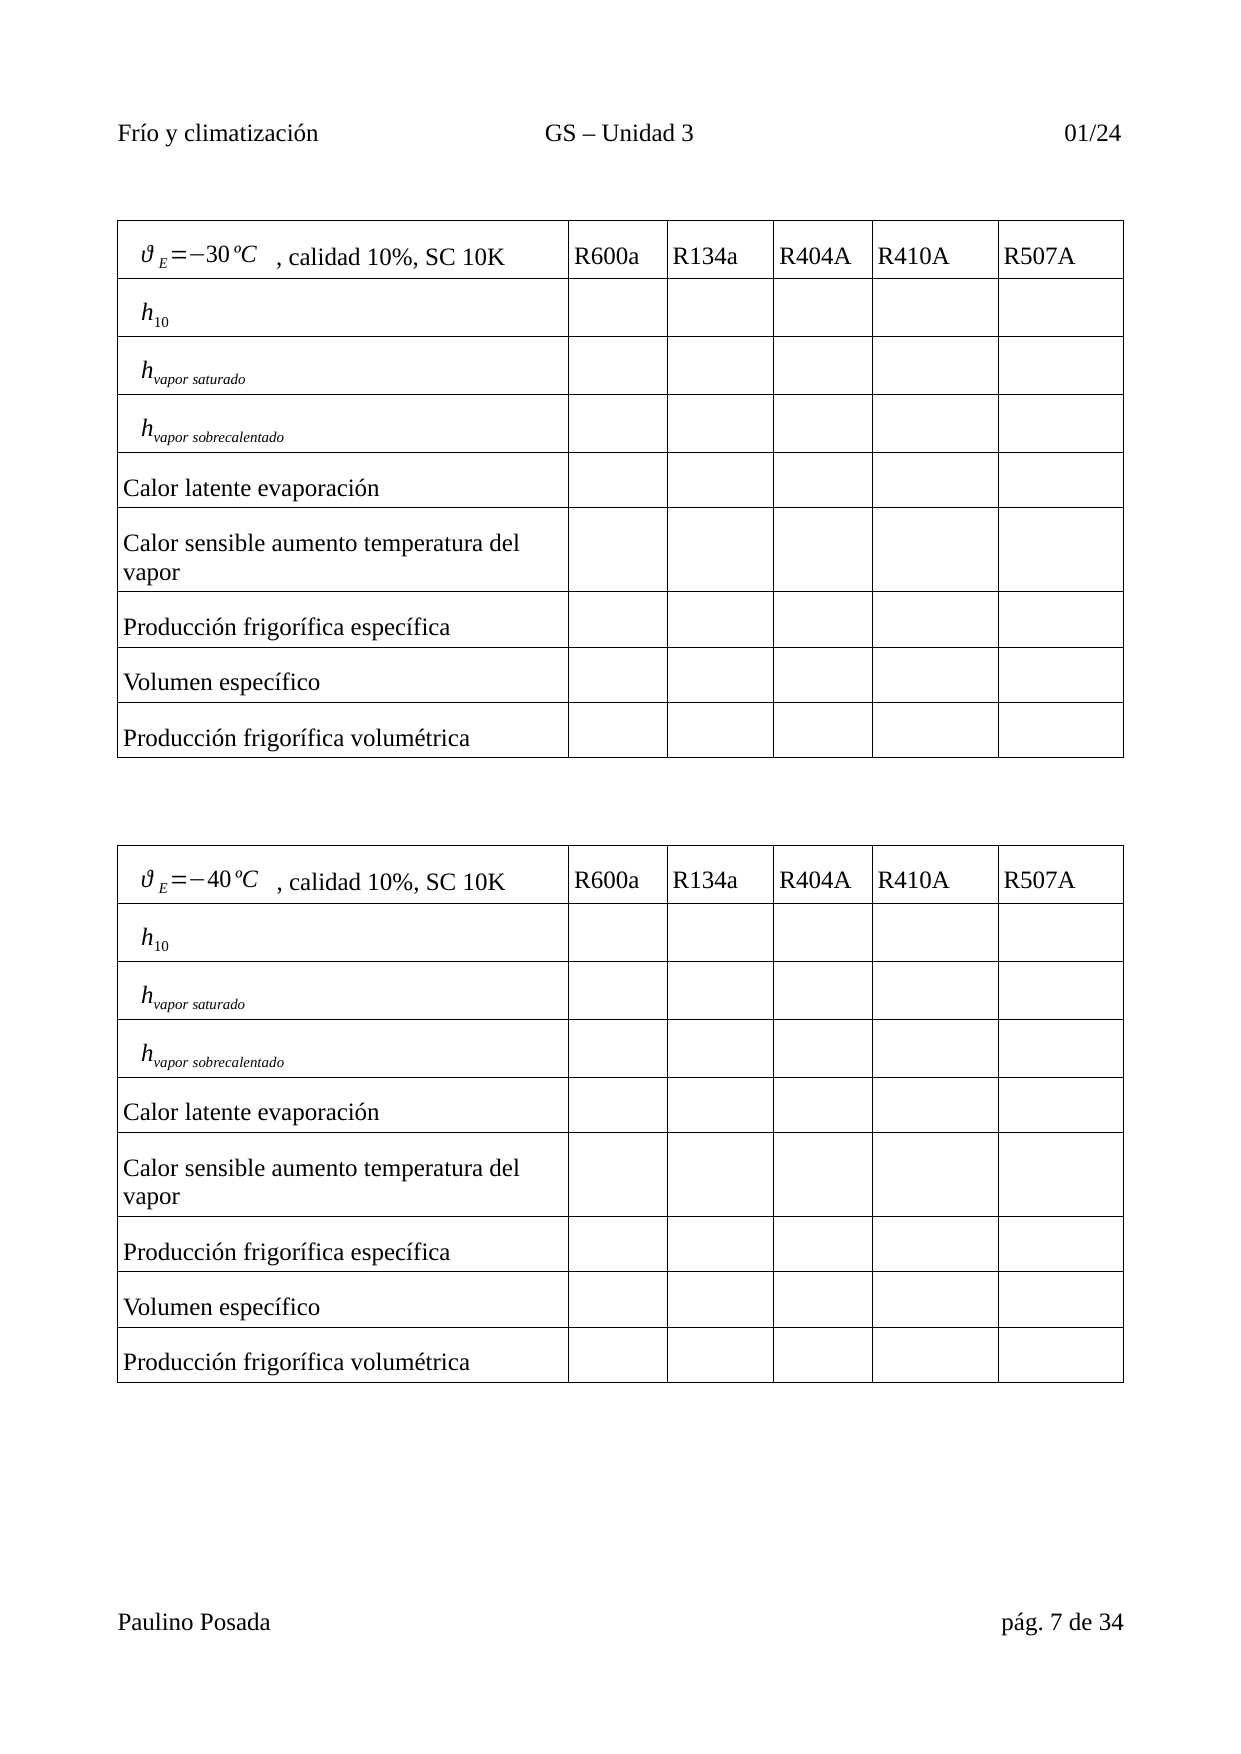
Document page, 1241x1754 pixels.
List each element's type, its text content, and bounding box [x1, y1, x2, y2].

table_header R410A [873, 846, 998, 903]
table_cell Producción frigorífica específica [118, 1217, 568, 1271]
table_cell [668, 648, 773, 702]
table_cell Calor sensible aumento temperatura del vapor [118, 508, 568, 591]
table_cell [668, 1217, 773, 1271]
table_cell [118, 1020, 568, 1077]
table_cell [774, 508, 872, 591]
table_cell [774, 1272, 872, 1327]
table_cell [668, 1272, 773, 1327]
table_cell [999, 648, 1123, 702]
table_cell [569, 904, 667, 961]
table_cell Calor latente evaporación [118, 1078, 568, 1132]
table_cell [569, 703, 667, 757]
table_header R600a [569, 221, 667, 278]
table_cell [774, 453, 872, 507]
table_cell [569, 395, 667, 452]
table_cell [569, 279, 667, 336]
table_cell [999, 904, 1123, 961]
table_cell [668, 1328, 773, 1382]
table_header R507A [999, 846, 1123, 903]
table_header , calidad 10%, SC 10K [118, 221, 568, 278]
table_cell [118, 904, 568, 961]
table_cell [873, 703, 998, 757]
table_cell [999, 703, 1123, 757]
table_header , calidad 10%, SC 10K [118, 846, 568, 903]
table_cell [873, 648, 998, 702]
table_cell [569, 1217, 667, 1271]
table_cell [668, 508, 773, 591]
table_cell [774, 904, 872, 961]
table_cell Producción frigorífica específica [118, 592, 568, 647]
table_cell [668, 1078, 773, 1132]
table_cell [668, 962, 773, 1019]
table_cell [873, 279, 998, 336]
table_cell [569, 592, 667, 647]
table_cell [999, 1272, 1123, 1327]
table_header R134a [668, 221, 773, 278]
table_cell Producción frigorífica volumétrica [118, 1328, 568, 1382]
table_cell [569, 453, 667, 507]
table_cell [774, 1328, 872, 1382]
table_cell Calor sensible aumento temperatura del vapor [118, 1133, 568, 1216]
table_cell [569, 962, 667, 1019]
table_cell [873, 962, 998, 1019]
table_header R404A [774, 846, 872, 903]
table_cell [774, 1133, 872, 1216]
table_cell [999, 1078, 1123, 1132]
table_cell [999, 962, 1123, 1019]
table_cell [873, 1272, 998, 1327]
table_cell [774, 703, 872, 757]
table_cell [873, 337, 998, 394]
table_cell [569, 648, 667, 702]
table_cell [569, 1272, 667, 1327]
table_cell [774, 279, 872, 336]
table_cell [999, 337, 1123, 394]
table_header R600a [569, 846, 667, 903]
table_cell [873, 1217, 998, 1271]
table_cell [668, 337, 773, 394]
table_cell [668, 592, 773, 647]
table_cell [774, 1078, 872, 1132]
table_cell [569, 1133, 667, 1216]
table_cell [873, 1020, 998, 1077]
table_cell [999, 453, 1123, 507]
table_cell [873, 508, 998, 591]
table_cell [569, 1328, 667, 1382]
table_cell [873, 592, 998, 647]
table_cell [873, 1133, 998, 1216]
table_cell [118, 279, 568, 336]
table_cell [668, 453, 773, 507]
table_cell [668, 703, 773, 757]
table_cell [873, 1078, 998, 1132]
table_cell Volumen específico [118, 1272, 568, 1327]
table_cell [999, 395, 1123, 452]
table_cell [569, 337, 667, 394]
table_cell [569, 508, 667, 591]
table_cell [118, 337, 568, 394]
table_cell [668, 1020, 773, 1077]
table_cell Calor latente evaporación [118, 453, 568, 507]
table_cell [999, 508, 1123, 591]
table_cell [774, 962, 872, 1019]
table_cell [774, 1020, 872, 1077]
table_cell [999, 1133, 1123, 1216]
table_cell [999, 279, 1123, 336]
table_cell [774, 648, 872, 702]
table_cell [569, 1020, 667, 1077]
table_cell [569, 1078, 667, 1132]
table_cell [873, 453, 998, 507]
table_cell [668, 1133, 773, 1216]
table_cell [668, 279, 773, 336]
table_header R404A [774, 221, 872, 278]
table_cell [873, 1328, 998, 1382]
table_cell [118, 962, 568, 1019]
table_cell [668, 395, 773, 452]
table_cell [999, 592, 1123, 647]
table_cell [668, 904, 773, 961]
table_cell [999, 1328, 1123, 1382]
table_header R507A [999, 221, 1123, 278]
table_header R410A [873, 221, 998, 278]
table_cell [774, 1217, 872, 1271]
table_cell Volumen específico [118, 648, 568, 702]
table_cell [774, 395, 872, 452]
table_cell [873, 904, 998, 961]
table_cell [118, 395, 568, 452]
table_header R134a [668, 846, 773, 903]
table_cell [774, 592, 872, 647]
table_cell [999, 1020, 1123, 1077]
table_cell [873, 395, 998, 452]
table_cell [999, 1217, 1123, 1271]
table_cell Producción frigorífica volumétrica [118, 703, 568, 757]
table_cell [774, 337, 872, 394]
